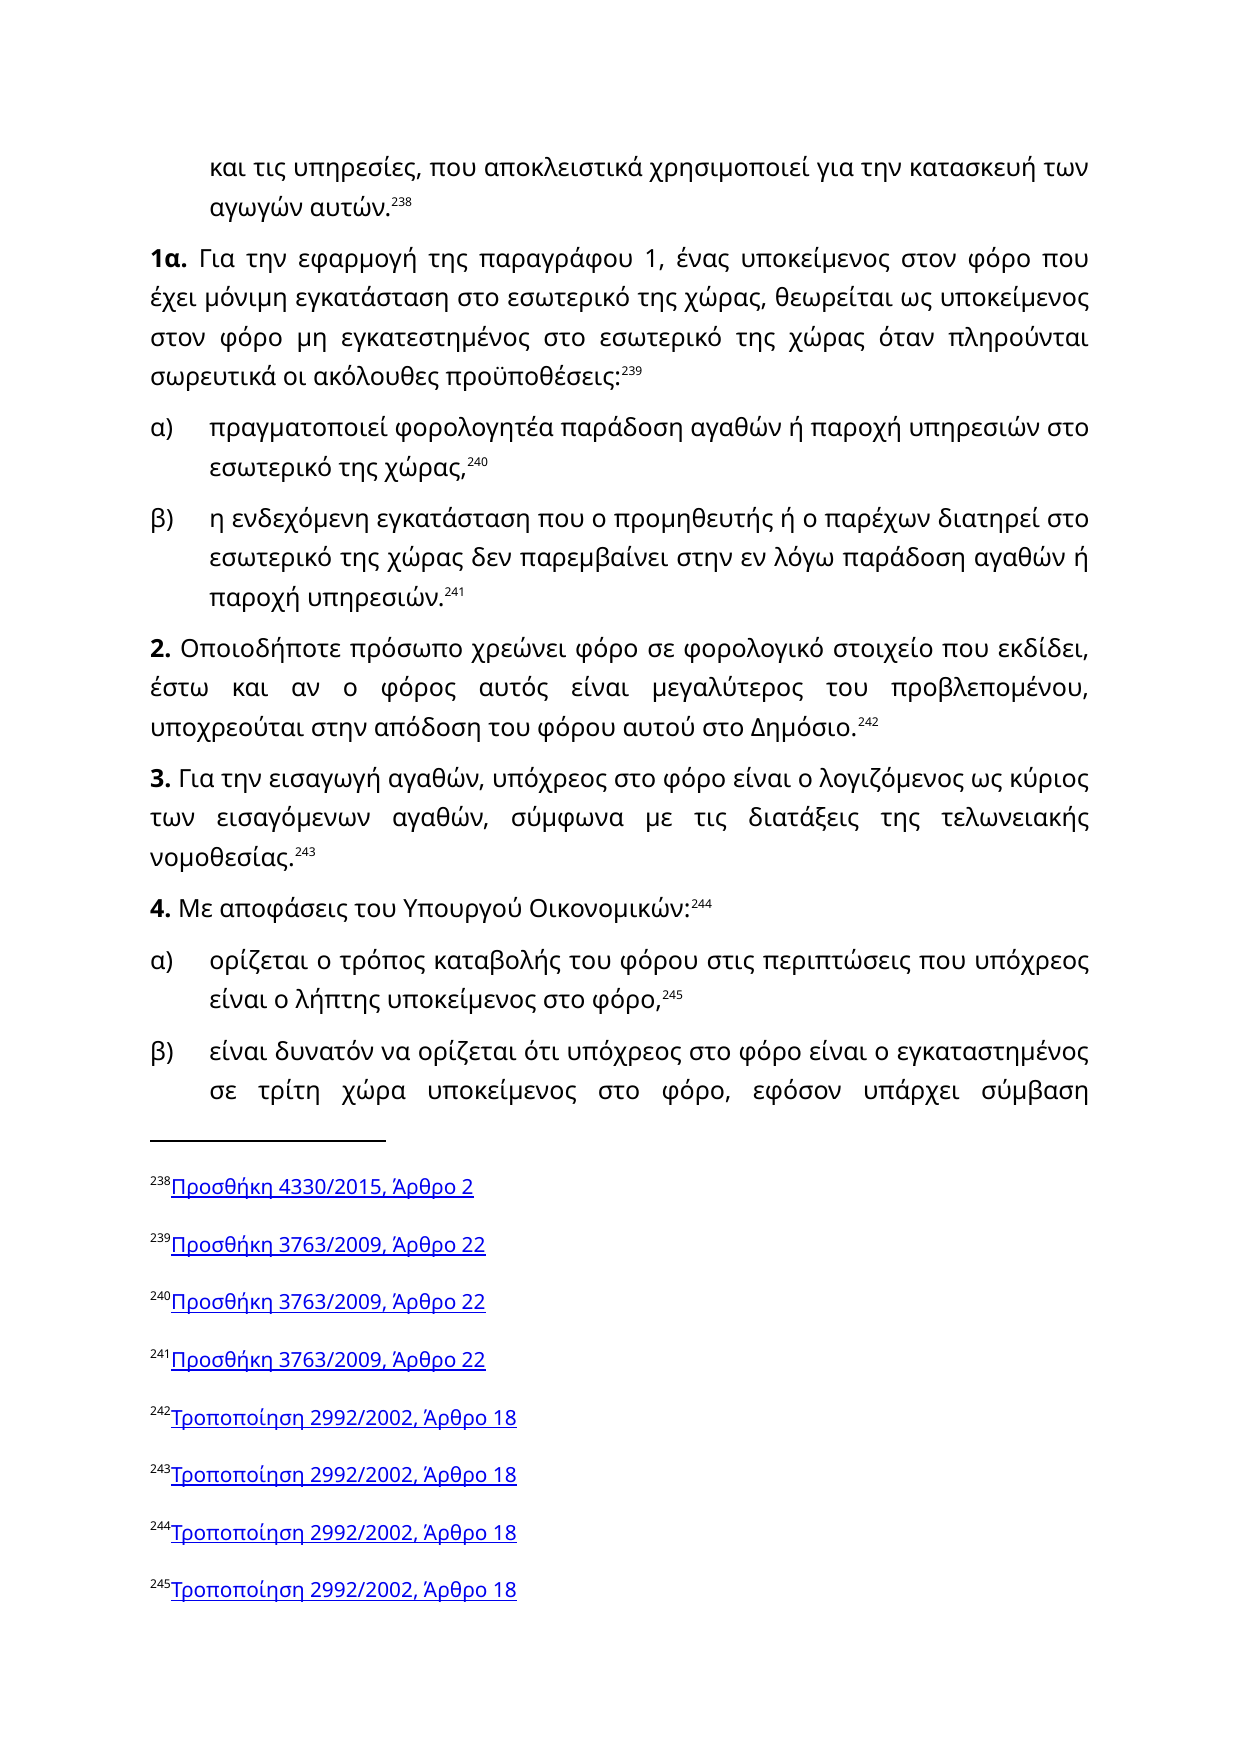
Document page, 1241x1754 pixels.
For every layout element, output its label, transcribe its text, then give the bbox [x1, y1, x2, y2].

text Προσθήκη 4330/2015, Άρθρο 2 [150, 1172, 1090, 1201]
list α) ορίζεται ο τρόπος καταβολής του φόρου στις περιπτώσεις που υπόχρεος είναι ο λήπτης υποκείμενος στο φόρο, [150, 942, 1090, 1016]
list και τις υπηρεσίες, που αποκλειστικά χρησιμοποιεί για την κατασκευή των αγωγών αυτών. [150, 150, 1090, 223]
text Τροποποίηση 2992/2002, Άρθρο 18 [150, 1403, 1090, 1431]
text Τροποποίηση 2992/2002, Άρθρο 18 [150, 1518, 1090, 1546]
text Τροποποίηση 2992/2002, Άρθρο 18 [150, 1576, 1090, 1604]
list α) πραγματοποιεί φορολογητέα παράδοση αγαθών ή παροχή υπηρεσιών στο εσωτερικό της χώρας, [150, 410, 1090, 483]
text Προσθήκη 3763/2009, Άρθρο 22 [150, 1345, 1090, 1373]
text Προσθήκη 3763/2009, Άρθρο 22 [150, 1287, 1090, 1316]
text Τροποποίηση 2992/2002, Άρθρο 18 [150, 1460, 1090, 1489]
text Προσθήκη 3763/2009, Άρθρο 22 [150, 1230, 1090, 1258]
text 2. Οποιοδήποτε πρόσωπο χρεώνει φόρο σε φορολογικό στοιχείο που εκδίδει, έστω και αν ο φόρος αυτός είναι μεγαλύτερος του προβλεπομένου, υποχρεούται στην απόδοση του φόρου αυτού στο Δημόσιο. [150, 631, 1090, 743]
text 4. Με αποφάσεις του Υπουργού Οικονομικών: [150, 891, 1090, 925]
list β) η ενδεχόμενη εγκατάσταση που ο προμηθευτής ή ο παρέχων διατηρεί στο εσωτερικό της χώρας δεν παρεμβαίνει στην εν λόγω παράδοση αγαθών ή παροχή υπηρεσιών. [150, 501, 1090, 613]
text 1α. Για την εφαρμογή της παραγράφου 1, ένας υποκείμενος στον φόρο που έχει μόνιμη εγκατάσταση στο εσωτερικό της χώρας, θεωρείται ως υποκείμενος στον φόρο μη εγκατεστημένος στο εσωτερικό της χώρας όταν πληρούνται σωρευτικά οι ακόλουθες προϋποθέσεις: [150, 241, 1090, 392]
list β) είναι δυνατόν να ορίζεται ότι υπόχρεος στο φόρο είναι ο εγκαταστημένος σε τρίτη χώρα υποκείμενος στο φόρο, εφόσον υπάρχει σύμβαση [150, 1033, 1090, 1107]
text 3. Για την εισαγωγή αγαθών, υπόχρεος στο φόρο είναι ο λογιζόμενος ως κύριος των εισαγόμενων αγαθών, σύμφωνα με τις διατάξεις της τελωνειακής νομοθεσίας. [150, 761, 1090, 873]
